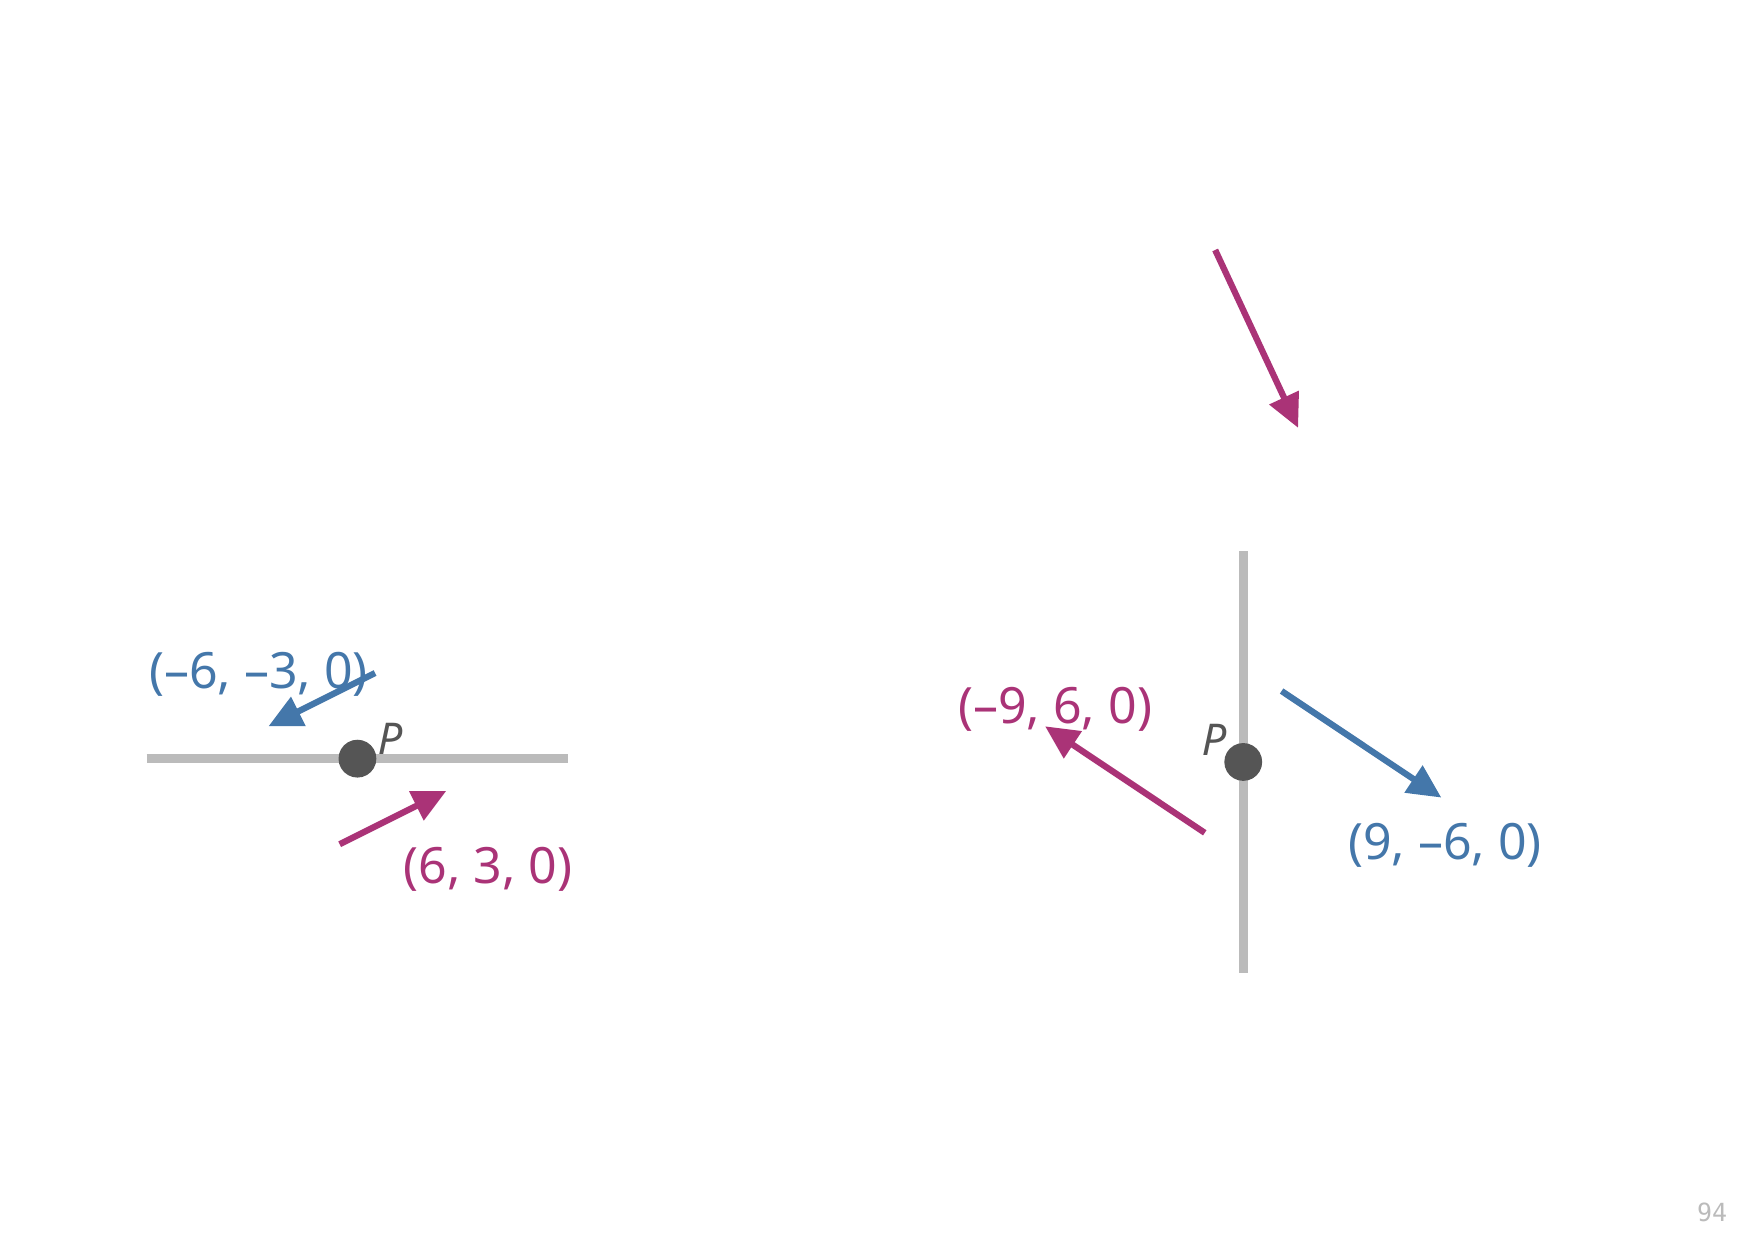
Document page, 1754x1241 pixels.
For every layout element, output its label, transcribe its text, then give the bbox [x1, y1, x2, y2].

text_box P [362, 700, 420, 759]
text_box (–9, 6, 0) [943, 662, 1157, 728]
text_box (6, 3, 0) [388, 822, 577, 888]
text_box (–6, –3, 0) [134, 627, 373, 693]
text_box [1224, 743, 1263, 781]
text_box [338, 739, 377, 778]
text_box (9, –6, 0) [1333, 798, 1547, 864]
text_box P [1186, 701, 1244, 760]
